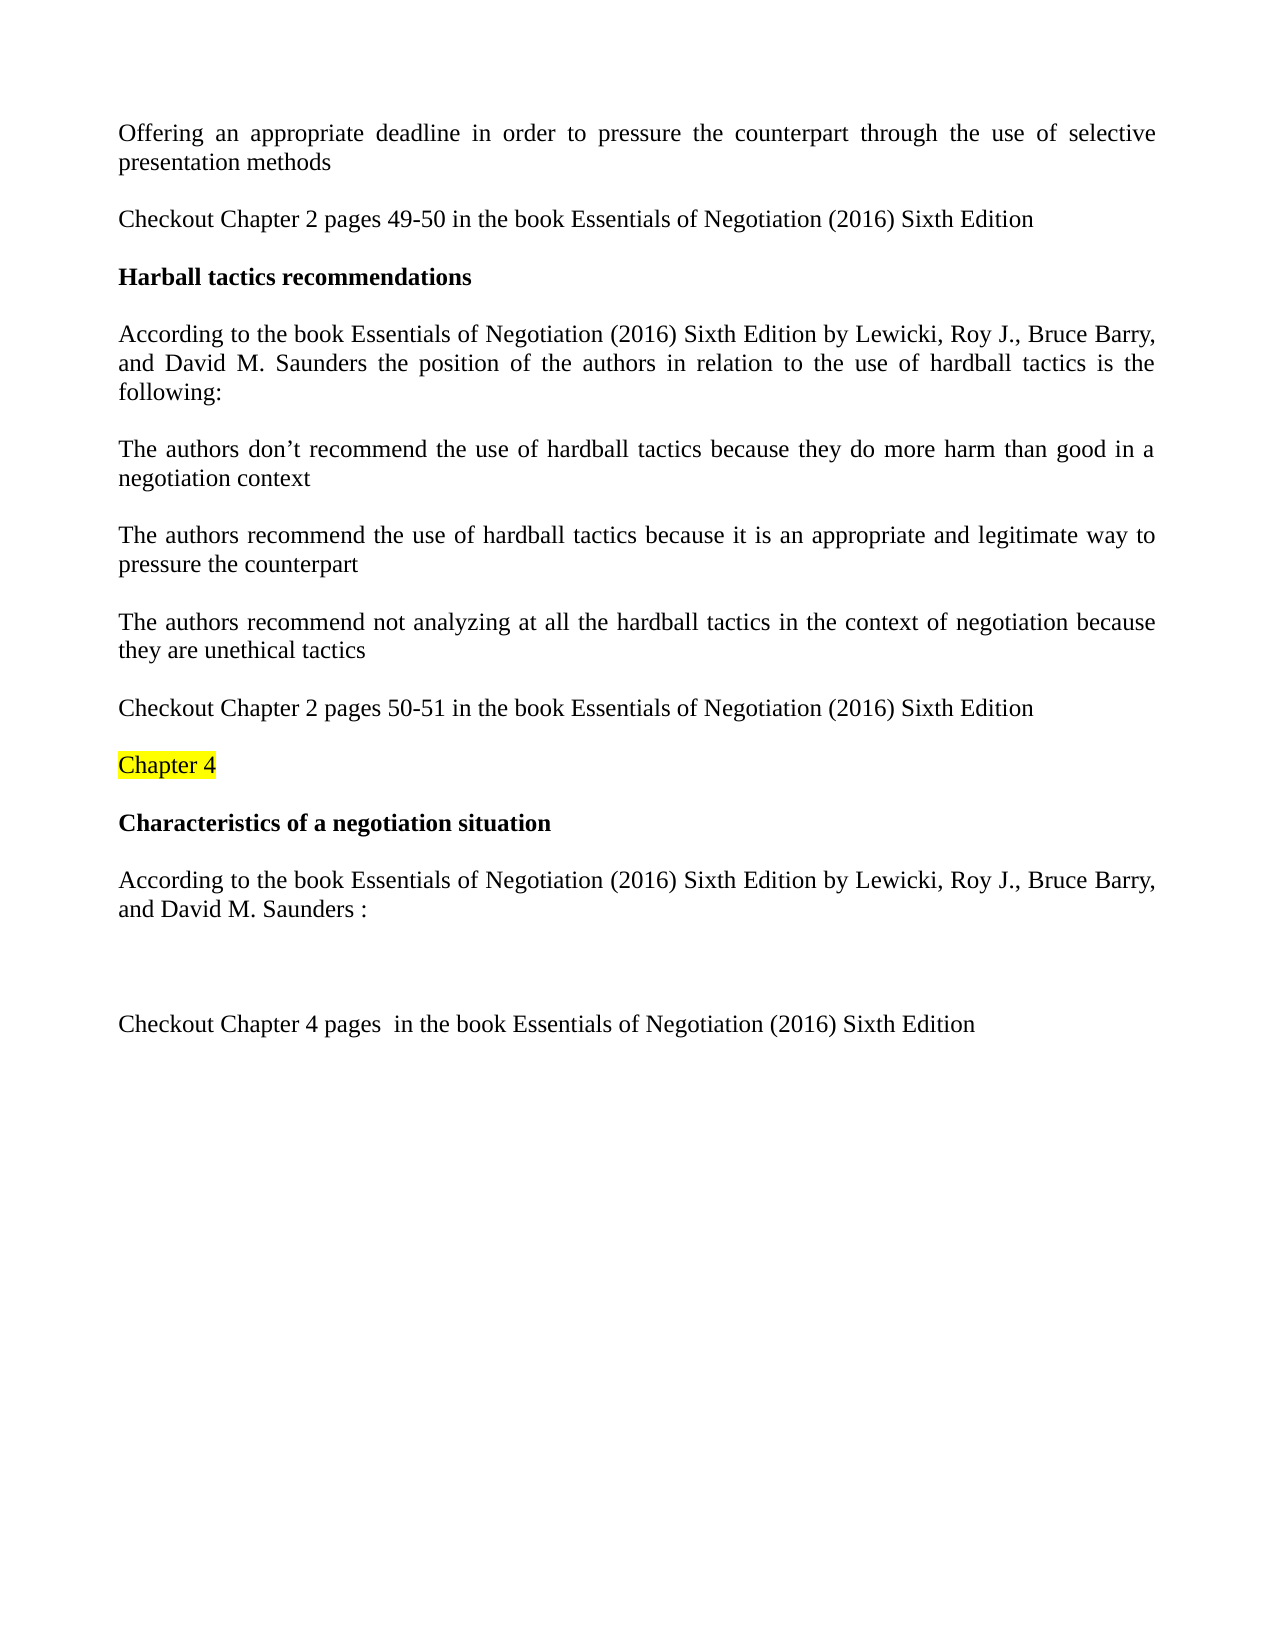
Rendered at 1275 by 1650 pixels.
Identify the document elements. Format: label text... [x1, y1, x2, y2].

text Checkout Chapter 4 pages in the book Essentials of Negotiation (2016) Sixth Edition [118, 1009, 1157, 1038]
text According to the book Essentials of Negotiation (2016) Sixth Edition by Lewicki, Roy J., Bruce Barry, and David M. Saunders the position of the authors in relation to the use of hardball tactics is the following: [118, 319, 1157, 406]
text The authors recommend the use of hardball tactics because it is an appropriate and legitimate way to pressure the counterpart [118, 521, 1157, 578]
text The authors don’t recommend the use of hardball tactics because they do more harm than good in a negotiation context [118, 434, 1157, 492]
text Checkout Chapter 2 pages 49-50 in the book Essentials of Negotiation (2016) Sixth Edition [118, 204, 1157, 233]
text Offering an appropriate deadline in order to pressure the counterpart through the use of selective presentation methods [118, 118, 1157, 176]
text Chapter 4 [118, 751, 1157, 779]
text Checkout Chapter 2 pages 50-51 in the book Essentials of Negotiation (2016) Sixth Edition [118, 693, 1157, 722]
text Characteristics of a negotiation situation [118, 808, 1157, 837]
text Harball tactics recommendations [118, 262, 1157, 291]
text The authors recommend not analyzing at all the hardball tactics in the context of negotiation because they are unethical tactics [118, 607, 1157, 664]
text According to the book Essentials of Negotiation (2016) Sixth Edition by Lewicki, Roy J., Bruce Barry, and David M. Saunders : [118, 866, 1157, 923]
